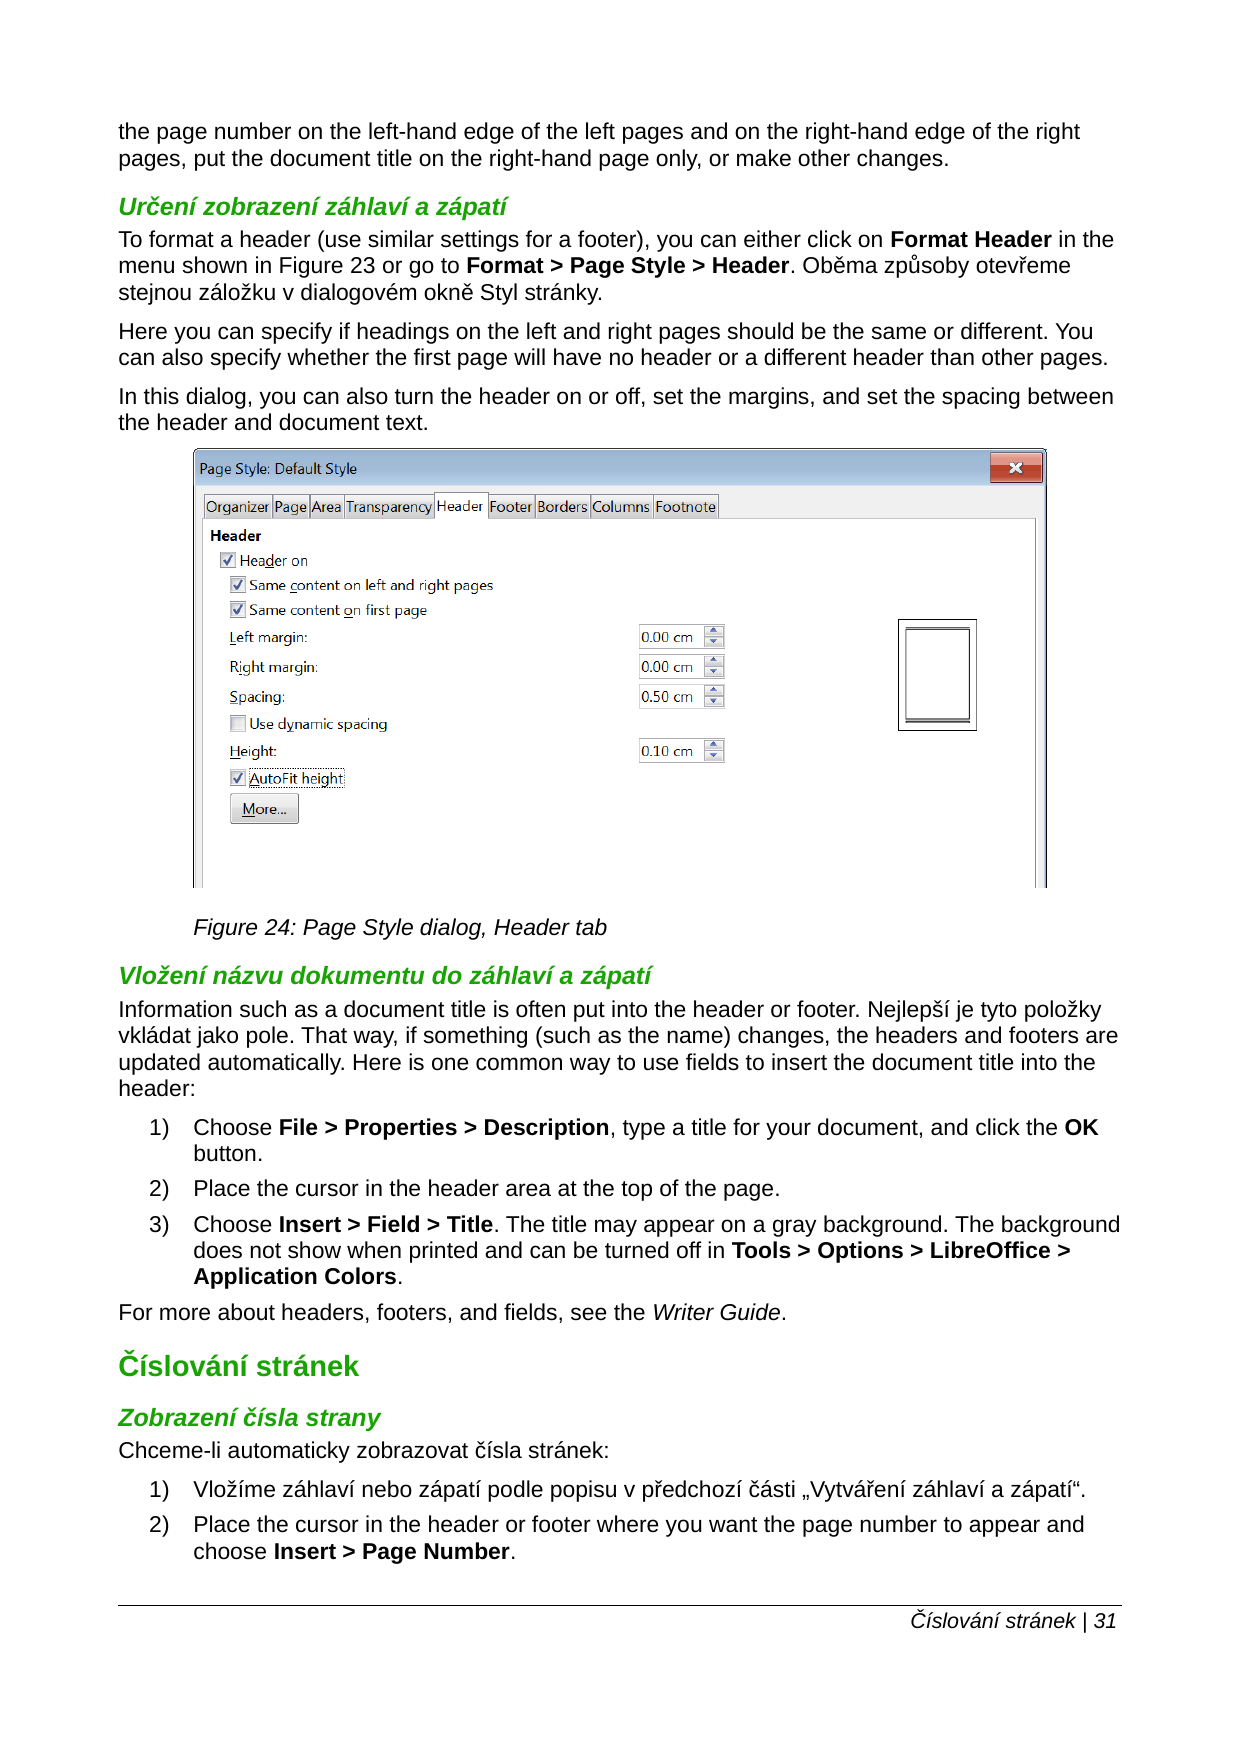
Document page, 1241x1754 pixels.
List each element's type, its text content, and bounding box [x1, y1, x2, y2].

text Information such as a document title is often put into the header or footer. Nejlepší je tyto položky vkládat jako pole. That way, if something (such as the name) changes, the headers and footers are updated automatically. Here is one common way to use fields to insert the document title into the header: [118, 996, 1122, 1101]
list Place the cursor in the header or footer where you want the page number to appear and choose Insert > Page Number. [169, 1511, 1122, 1564]
text In this dialog, you can also turn the header on or off, set the margins, and set the spacing between the header and document text. [118, 383, 1122, 436]
subtitle Číslování stránek [118, 1348, 1122, 1382]
subtitle Zobrazení čísla strany [118, 1403, 1122, 1431]
text the page number on the left-hand edge of the left pages and on the right-hand edge of the right pages, put the document title on the right-hand page only, or make other changes. [118, 118, 1122, 171]
text Figure 24: Page Style dialog, Header tab [193, 888, 1047, 941]
list Vložíme záhlaví nebo zápatí podle popisu v předchozí části „Vytváření záhlaví a zápatí“. [169, 1476, 1122, 1503]
picture [193, 448, 1048, 888]
text To format a header (use similar settings for a footer), you can either click on Format Header in the menu shown in Figure 23 or go to Format > Page Style > Header. Oběma způsoby otevřeme stejnou záložku v dialogovém okně Styl stránky. [118, 226, 1122, 305]
subtitle Vložení názvu dokumentu do záhlaví a zápatí [118, 961, 1122, 990]
text Chceme-li automaticky zobrazovat čísla stránek: [118, 1437, 1122, 1464]
text Here you can specify if headings on the left and right pages should be the same or different. You can also specify whether the first page will have no header or a different header than other pages. [118, 318, 1122, 370]
subtitle Určení zobrazení záhlaví a zápatí [118, 191, 1122, 220]
list Choose File > Properties > Description, type a title for your document, and click the OK button. [169, 1114, 1122, 1167]
list Choose Insert > Field > Title. The title may appear on a gray background. The background does not show when printed and can be turned off in Tools > Options > LibreOffice > Application Colors. [169, 1211, 1122, 1290]
list Place the cursor in the header area at the top of the page. [169, 1175, 1122, 1202]
text For more about headers, footers, and fields, see the Writer Guide. [118, 1298, 1122, 1325]
